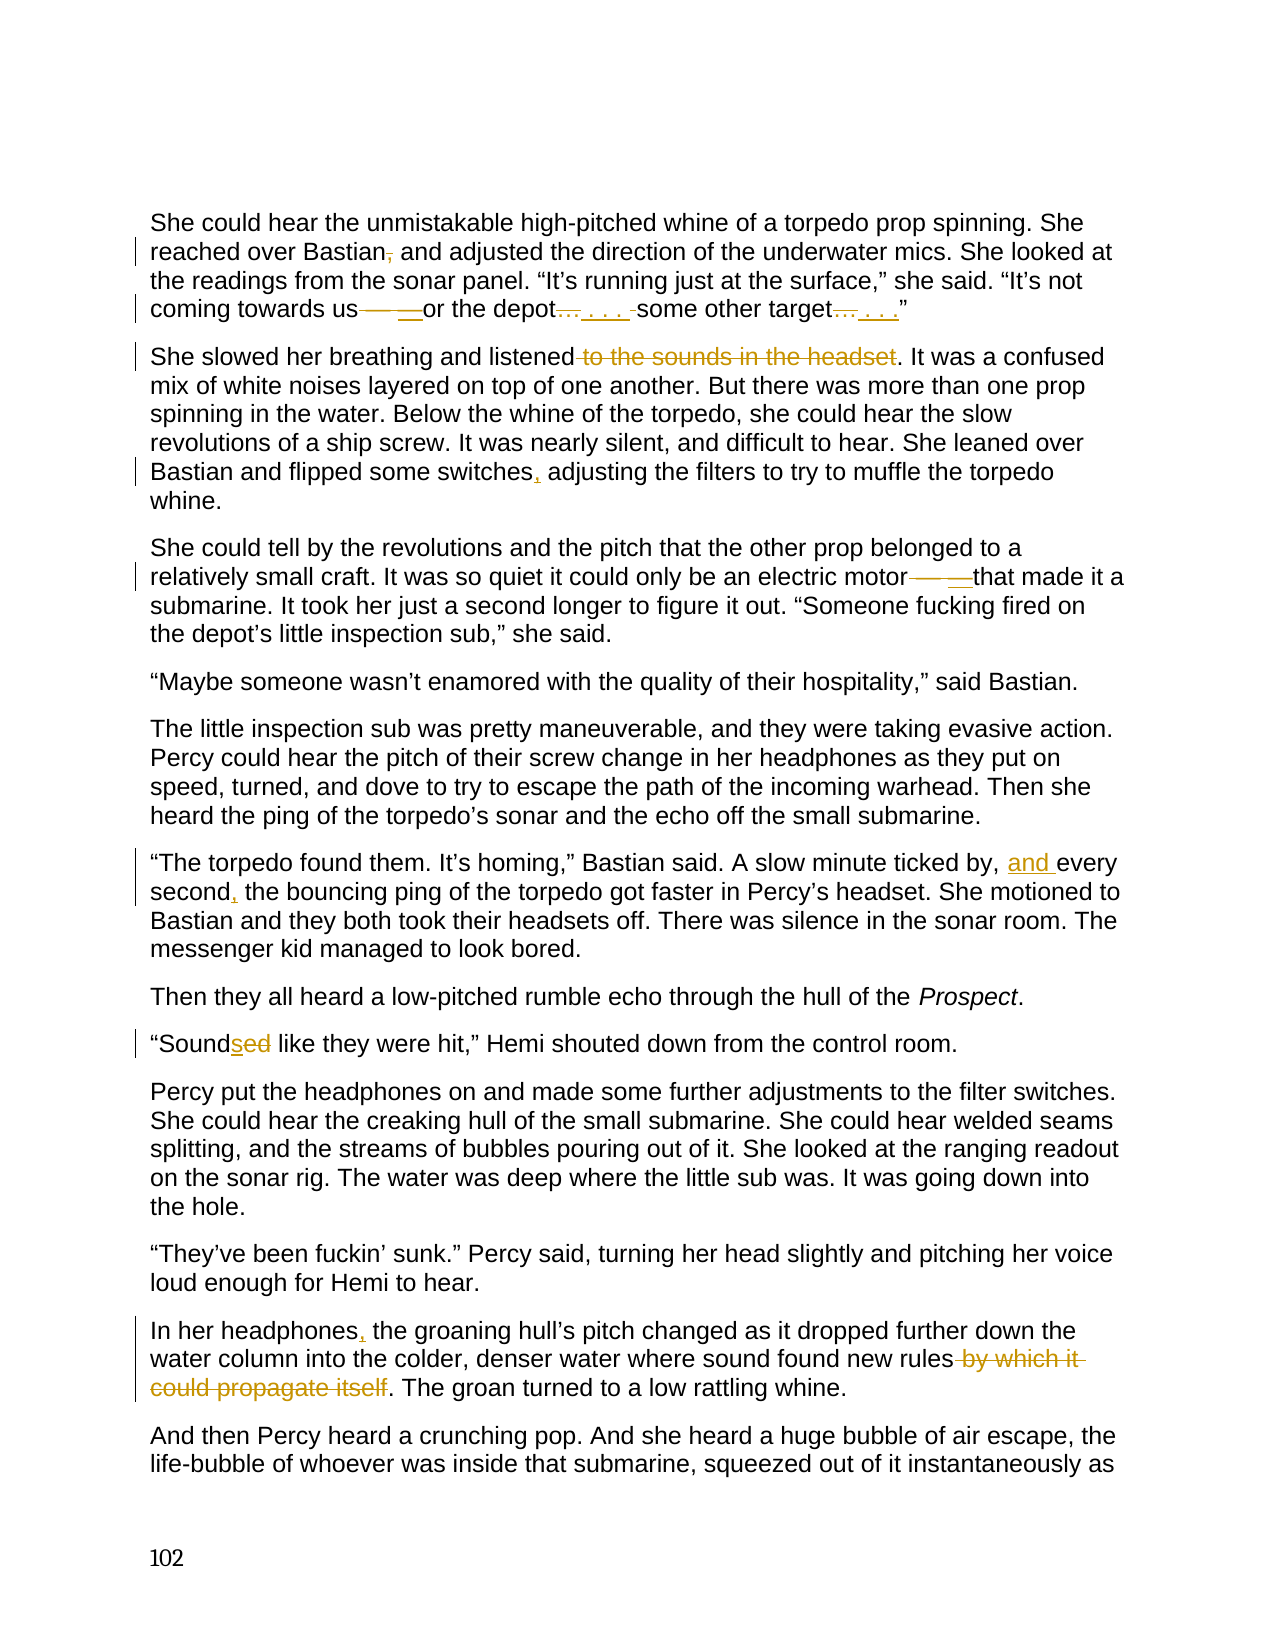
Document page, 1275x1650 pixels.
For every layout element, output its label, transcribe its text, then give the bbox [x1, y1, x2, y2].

text “Maybe someone wasn’t enamored with the quality of their hospitality,” said Bastian. [150, 667, 1125, 696]
text Percy put the headphones on and made some further adjustments to the filter switches. She could hear the creaking hull of the small submarine. She could hear welded seams splitting, and the streams of bubbles pouring out of it. She looked at the ranging readout on the sonar rig. The water was deep where the little sub was. It was going down into the hole. [150, 1077, 1125, 1221]
text She slowed her breathing and listened. It was a confused mix of white noises layered on top of one another. But there was more than one prop spinning in the water. Below the whine of the torpedo, she could hear the slow revolutions of a ship screw. It was nearly silent, and difficult to hear. She leaned over Bastian and flipped some switches, adjusting the filters to try to muffle the torpedo whine. [150, 342, 1125, 514]
text She could tell by the revolutions and the pitch that the other prop belonged to a relatively small craft. It was so quiet it could only be an electric motor—that made it a submarine. It took her just a second longer to figure it out. “Someone fucking fired on the depot’s little inspection sub,” she said. [150, 533, 1125, 648]
text “They’ve been fuckin’ sunk.” Percy said, turning her head slightly and pitching her voice loud enough for Hemi to hear. [150, 1239, 1125, 1297]
text “Sounds like they were hit,” Hemi shouted down from the control room. [150, 1029, 1125, 1058]
text She could hear the unmistakable high-pitched whine of a torpedo prop spinning. She reached over Bastian and adjusted the direction of the underwater mics. She looked at the readings from the sonar panel. “It’s running just at the surface,” she said. “It’s not coming towards us—or the depot . . . some other target . . .” [150, 208, 1125, 323]
text And then Percy heard a crunching pop. And she heard a huge bubble of air escape, the life-bubble of whoever was inside that submarine, squeezed out of it instantaneously as [150, 1421, 1125, 1478]
text “The torpedo found them. It’s homing,” Bastian said. A slow minute ticked by, and every second, the bouncing ping of the torpedo got faster in Percy’s headset. She motioned to Bastian and they both took their headsets off. There was silence in the sonar room. The messenger kid managed to look bored. [150, 848, 1125, 963]
text In her headphones, the groaning hull’s pitch changed as it dropped further down the water column into the colder, denser water where sound found new rules. The groan turned to a low rattling whine. [150, 1316, 1125, 1402]
text Then they all heard a low-pitched rumble echo through the hull of the Prospect. [150, 982, 1125, 1011]
text The little inspection sub was pretty maneuverable, and they were taking evasive action. Percy could hear the pitch of their screw change in her headphones as they put on speed, turned, and dove to try to escape the path of the incoming warhead. Then she heard the ping of the torpedo’s sonar and the echo off the small submarine. [150, 714, 1125, 829]
